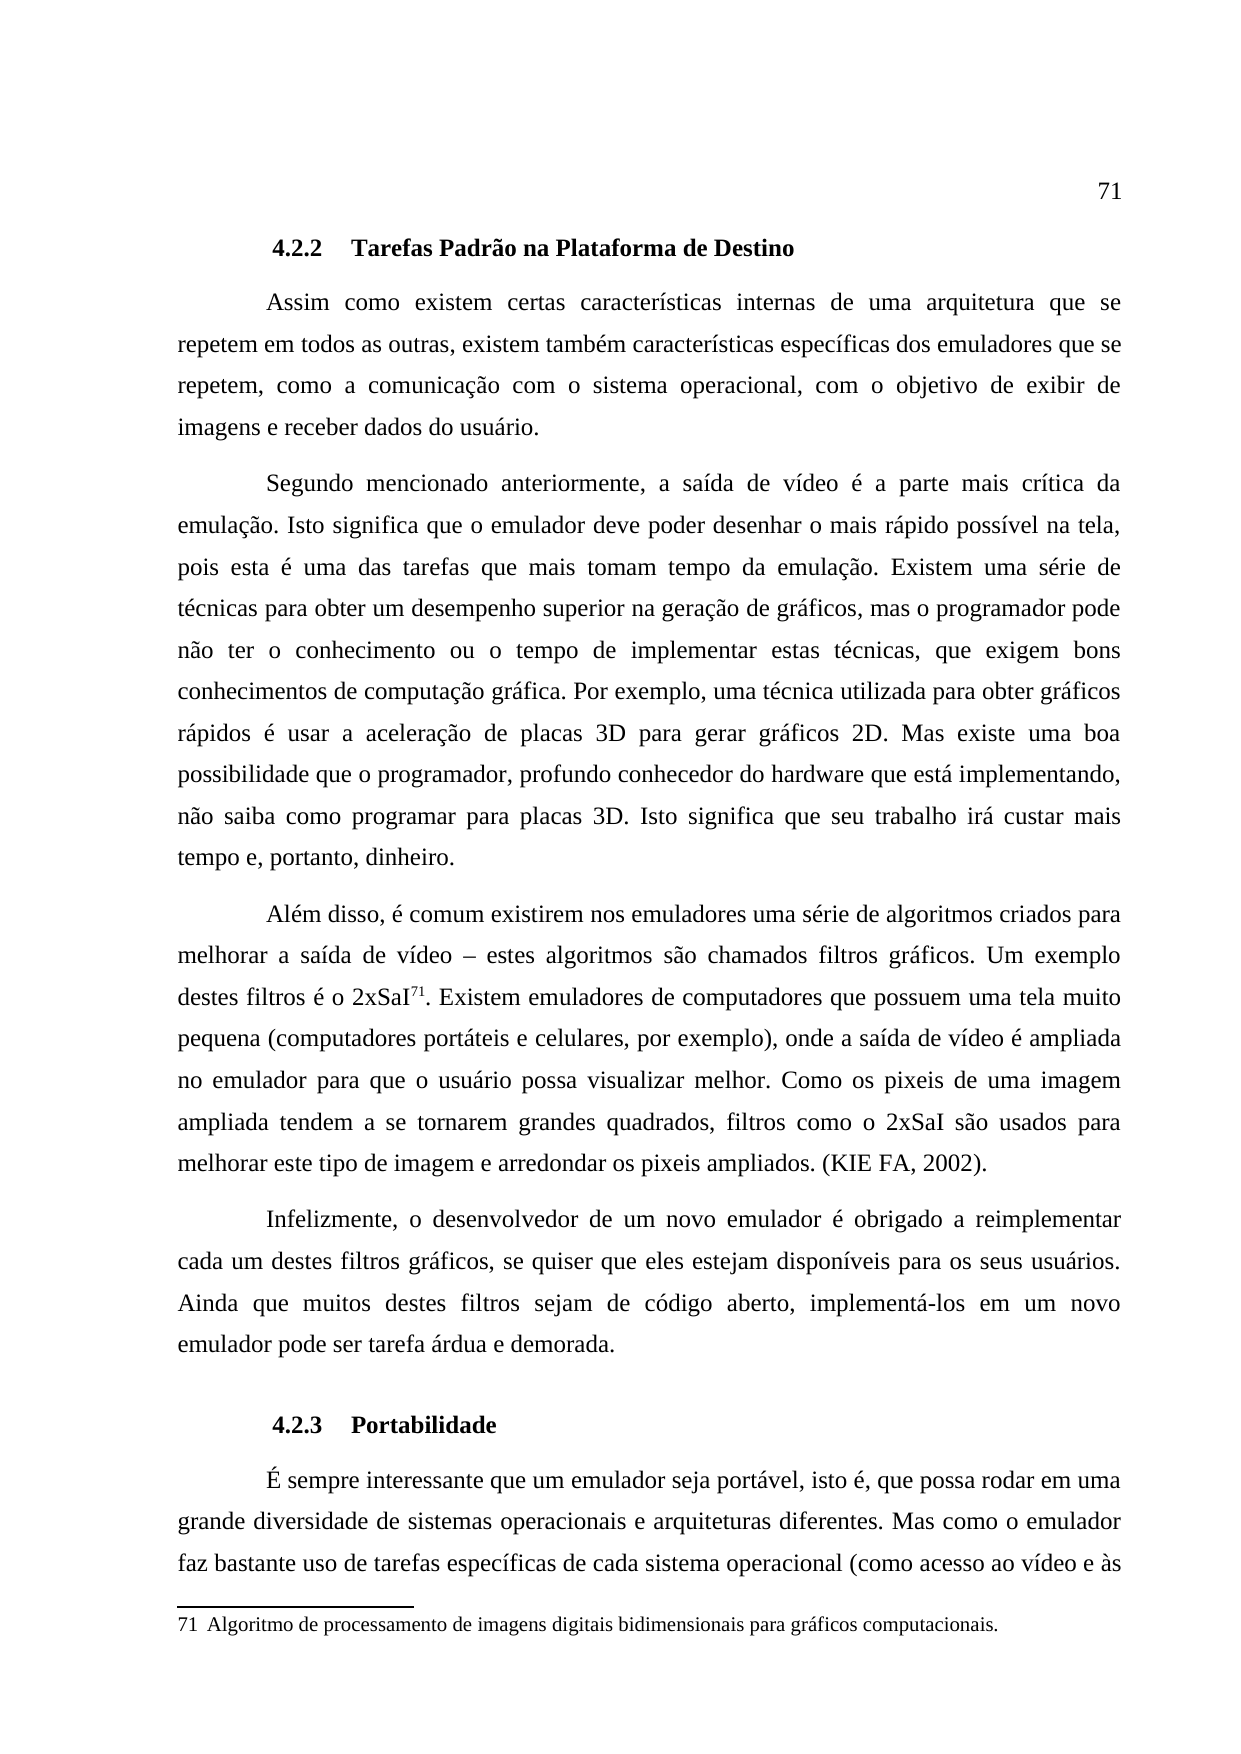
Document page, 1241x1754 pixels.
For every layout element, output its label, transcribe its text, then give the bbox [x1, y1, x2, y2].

text Segundo mencionado anteriormente, a saída de vídeo é a parte mais crítica da emulação. Isto significa que o emulador deve poder desenhar o mais rápido possível na tela, pois esta é uma das tarefas que mais tomam tempo da emulação. Existem uma série de técnicas para obter um desempenho superior na geração de gráficos, mas o programador pode não ter o conhecimento ou o tempo de implementar estas técnicas, que exigem bons conhecimentos de computação gráfica. Por exemplo, uma técnica utilizada para obter gráficos rápidos é usar a aceleração de placas 3D para gerar gráficos 2D. Mas existe uma boa possibilidade que o programador, profundo conhecedor do hardware que está implementando, não saiba como programar para placas 3D. Isto significa que seu trabalho irá custar mais tempo e, portanto, dinheiro. [177, 469, 1122, 871]
text Infelizmente, o desenvolvedor de um novo emulador é obrigado a reimplementar cada um destes filtros gráficos, se quiser que eles estejam disponíveis para os seus usuários. Ainda que muitos destes filtros sejam de código aberto, implementá-los em um novo emulador pode ser tarefa árdua e demorada. [177, 1206, 1122, 1358]
text Além disso, é comum existirem nos emuladores uma série de algoritmos criados para melhorar a saída de vídeo – estes algoritmos são chamados filtros gráficos. Um exemplo destes filtros é o 2xSaI. Existem emuladores de computadores que possuem uma tela muito pequena (computadores portáteis e celulares, por exemplo), onde a saída de vídeo é ampliada no emulador para que o usuário possa visualizar melhor. Como os pixeis de uma imagem ampliada tendem a se tornarem grandes quadrados, filtros como o 2xSaI são usados para melhorar este tipo de imagem e arredondar os pixeis ampliados. (KIE FA, 2002). [177, 900, 1122, 1177]
text Algoritmo de processamento de imagens digitais bidimensionais para gráficos computacionais. [177, 1613, 1122, 1636]
subtitle Portabilidade [177, 1412, 1122, 1439]
text É sempre interessante que um emulador seja portável, isto é, que possa rodar em uma grande diversidade de sistemas operacionais e arquiteturas diferentes. Mas como o emulador faz bastante uso de tarefas específicas de cada sistema operacional (como acesso ao vídeo e às [177, 1466, 1122, 1577]
text Assim como existem certas características internas de uma arquitetura que se repetem em todos as outras, existem também características específicas dos emuladores que se repetem, como a comunicação com o sistema operacional, com o objetivo de exibir de imagens e receber dados do usuário. [177, 288, 1122, 441]
subtitle Tarefas Padrão na Plataforma de Destino [177, 234, 1122, 262]
